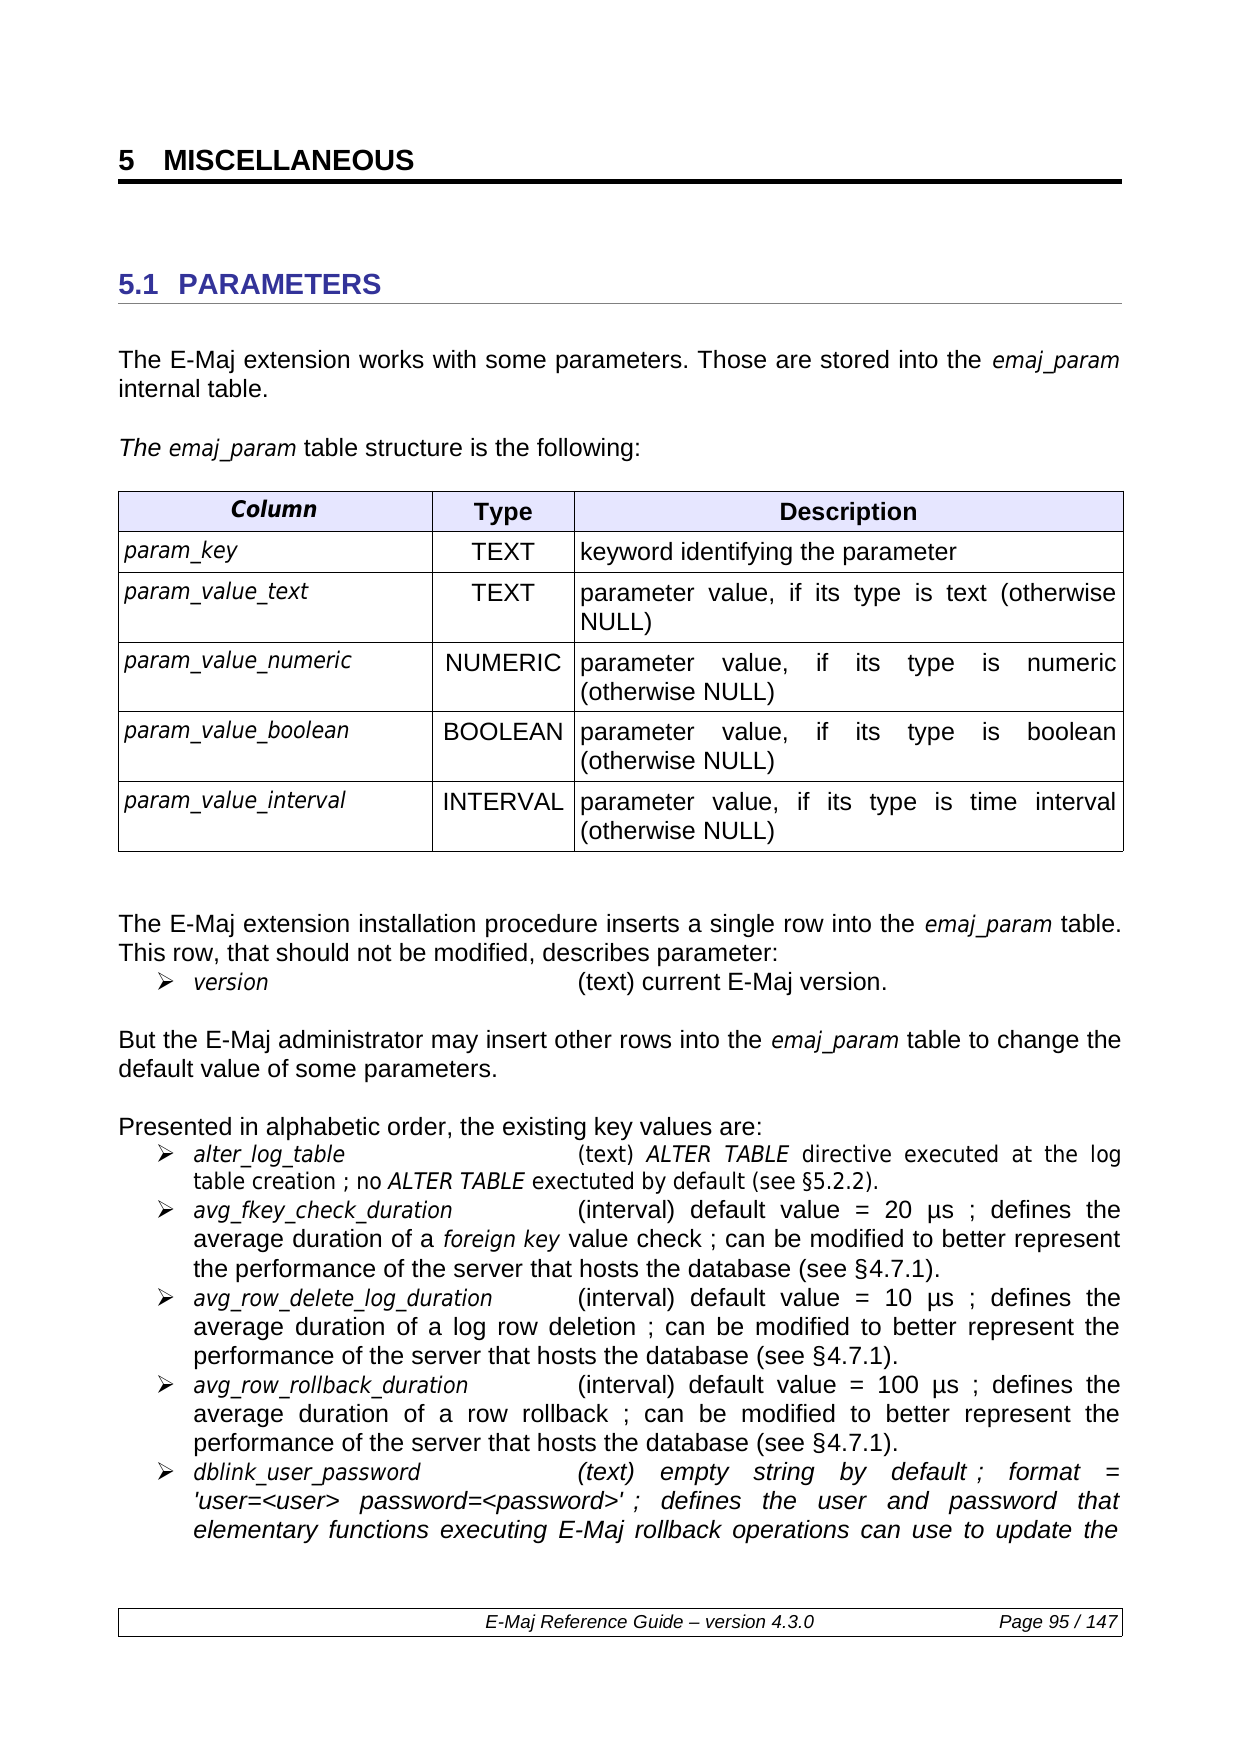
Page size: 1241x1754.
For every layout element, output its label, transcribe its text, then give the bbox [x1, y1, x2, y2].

table_header Column [119, 492, 432, 531]
table_cell param_key [119, 532, 432, 572]
text The emaj_param table structure is the following: [118, 432, 1122, 462]
table_header Type [433, 492, 574, 531]
table_header Description [575, 492, 1123, 531]
table_cell parameter value, if its type is time interval (otherwise NULL) [575, 782, 1123, 851]
table_cell param_value_interval [119, 782, 432, 851]
table_cell param_value_numeric [119, 643, 432, 711]
table_cell param_value_text [119, 573, 432, 642]
table_cell NUMERIC [433, 643, 574, 711]
table_cell TEXT [433, 573, 574, 642]
list version (text) current E-Maj version. [156, 967, 1122, 996]
table_cell INTERVAL [433, 782, 574, 851]
list dblink_user_password (text) empty string by default ; format = 'user=<user> password=<password>' ; defines the user and password that elementary functions executing E-Maj rollback operations can use to update the [156, 1457, 1122, 1544]
subtitle Parameters [118, 267, 1122, 303]
list avg_row_delete_log_duration (interval) default value = 10 µs ; defines the average duration of a log row deletion ; can be modified to better represent the performance of the server that hosts the database (see §4.7.1). [156, 1282, 1122, 1370]
table_cell TEXT [433, 532, 574, 572]
table_cell parameter value, if its type is numeric (otherwise NULL) [575, 643, 1123, 711]
subtitle Miscellaneous [118, 143, 1122, 179]
text The E-Maj extension installation procedure inserts a single row into the emaj_param table. This row, that should not be modified, describes parameter: [118, 909, 1122, 967]
list avg_row_rollback_duration (interval) default value = 100 µs ; defines the average duration of a row rollback ; can be modified to better represent the performance of the server that hosts the database (see §4.7.1). [156, 1370, 1122, 1457]
text The E-Maj extension works with some parameters. Those are stored into the emaj_param internal table. [118, 345, 1122, 403]
list avg_fkey_check_duration (interval) default value = 20 µs ; defines the average duration of a foreign key value check ; can be modified to better represent the performance of the server that hosts the database (see §4.7.1). [156, 1195, 1122, 1282]
table_cell BOOLEAN [433, 712, 574, 781]
table_cell keyword identifying the parameter [575, 532, 1123, 572]
list alter_log_table (text) ALTER TABLE directive executed at the log table creation ; no ALTER TABLE exectuted by default (see §5.2.2). [156, 1141, 1122, 1195]
text Presented in alphabetic order, the existing key values are: [118, 1112, 1122, 1141]
table_cell parameter value, if its type is boolean (otherwise NULL) [575, 712, 1123, 781]
table_cell param_value_boolean [119, 712, 432, 781]
table_cell parameter value, if its type is text (otherwise NULL) [575, 573, 1123, 642]
text But the E-Maj administrator may insert other rows into the emaj_param table to change the default value of some parameters. [118, 1025, 1122, 1083]
